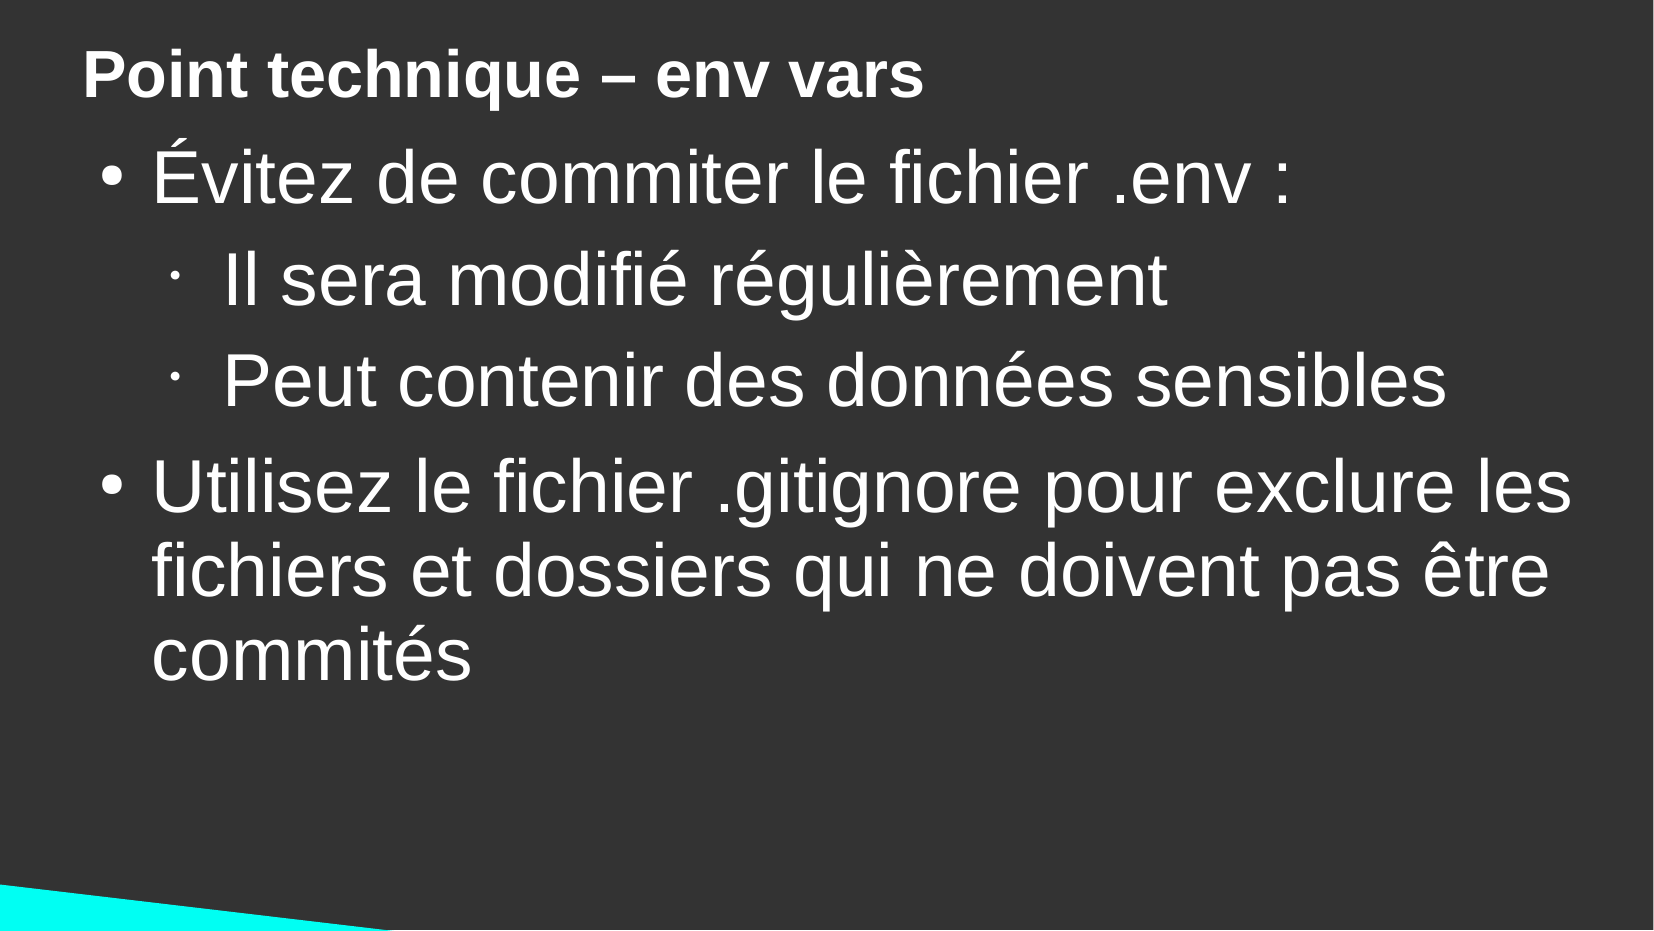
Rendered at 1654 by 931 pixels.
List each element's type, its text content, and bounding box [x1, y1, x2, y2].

text_box [0, 884, 395, 931]
title Point technique – env vars [82, 37, 1571, 112]
list Évitez de commiter le fichier .env : Il sera modifié régulièrement Peut contenir des données sensibles Utilisez le fichier .gitignore pour exclure les fichiers et dossiers qui ne doivent pas être commités [80, 135, 1619, 768]
